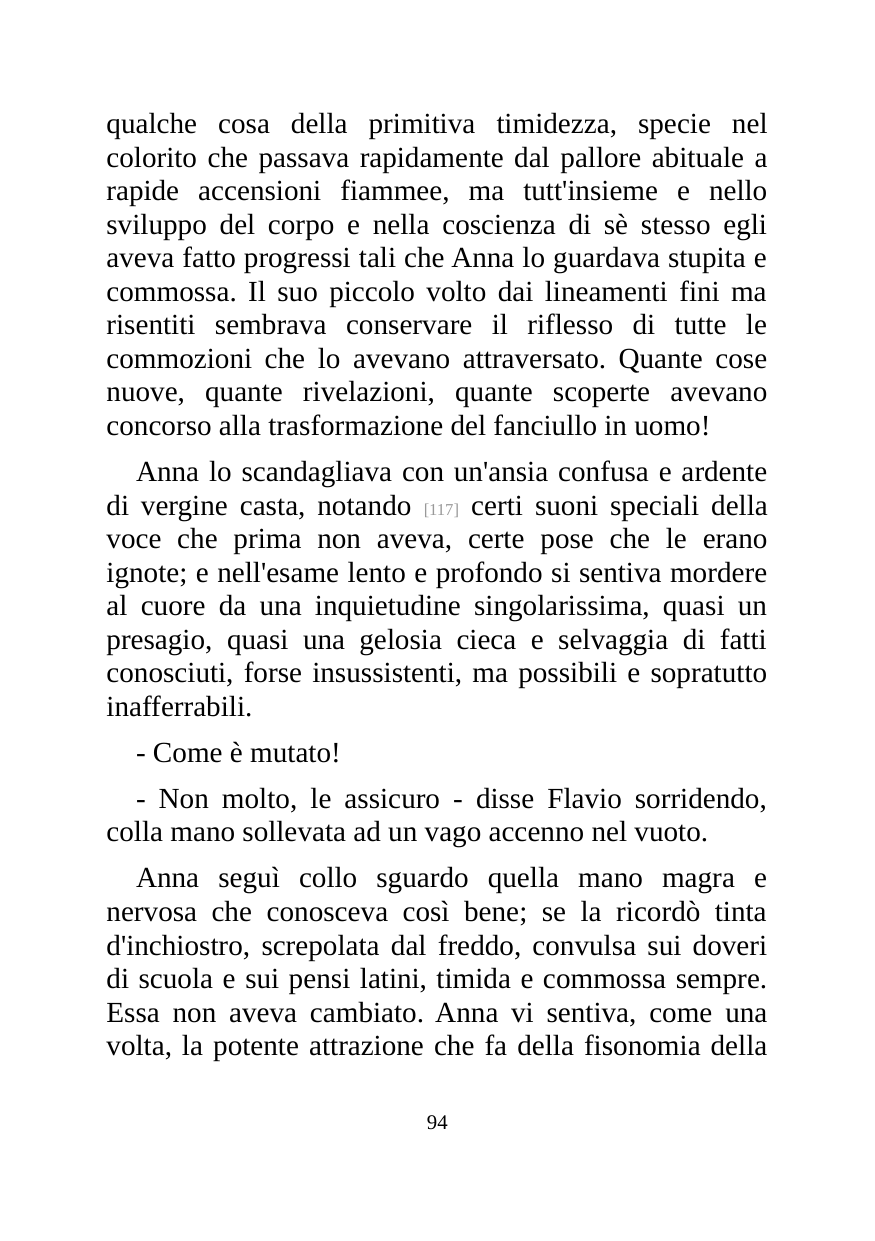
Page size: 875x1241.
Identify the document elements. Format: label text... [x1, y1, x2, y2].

text Anna seguì collo sguardo quella mano magra e nervosa che conosceva così bene; se la ricordò tinta d'inchiostro, screpolata dal freddo, convulsa sui doveri di scuola e sui pensi latini, timida e commossa sempre. Essa non aveva cambiato. Anna vi sentiva, come una volta, la potente attrazione che fa della fisonomia della [106, 861, 768, 1062]
text Anna lo scandagliava con un'ansia confusa e ardente di vergine casta, notando [117] certi suoni speciali della voce che prima non aveva, certe pose che le erano ignote; e nell'esame lento e profondo si sentiva mordere al cuore da una inquietudine singolarissima, quasi un presagio, quasi una gelosia cieca e selvaggia di fatti conosciuti, forse insussistenti, ma possibili e sopratutto inafferrabili. [106, 454, 768, 722]
text qualche cosa della primitiva timidezza, specie nel colorito che passava rapidamente dal pallore abituale a rapide accensioni fiammee, ma tutt'insieme e nello sviluppo del corpo e nella coscienza di sè stesso egli aveva fatto progressi tali che Anna lo guardava stupita e commossa. Il suo piccolo volto dai lineamenti fini ma risentiti sembrava conservare il riflesso di tutte le commozioni che lo avevano attraversato. Quante cose nuove, quante rivelazioni, quante scoperte avevano concorso alla trasformazione del fanciullo in uomo! [106, 106, 768, 442]
text - Come è mutato! [106, 735, 768, 768]
text - Non molto, le assicuro - disse Flavio sorridendo, colla mano sollevata ad un vago accenno nel vuoto. [106, 781, 768, 848]
